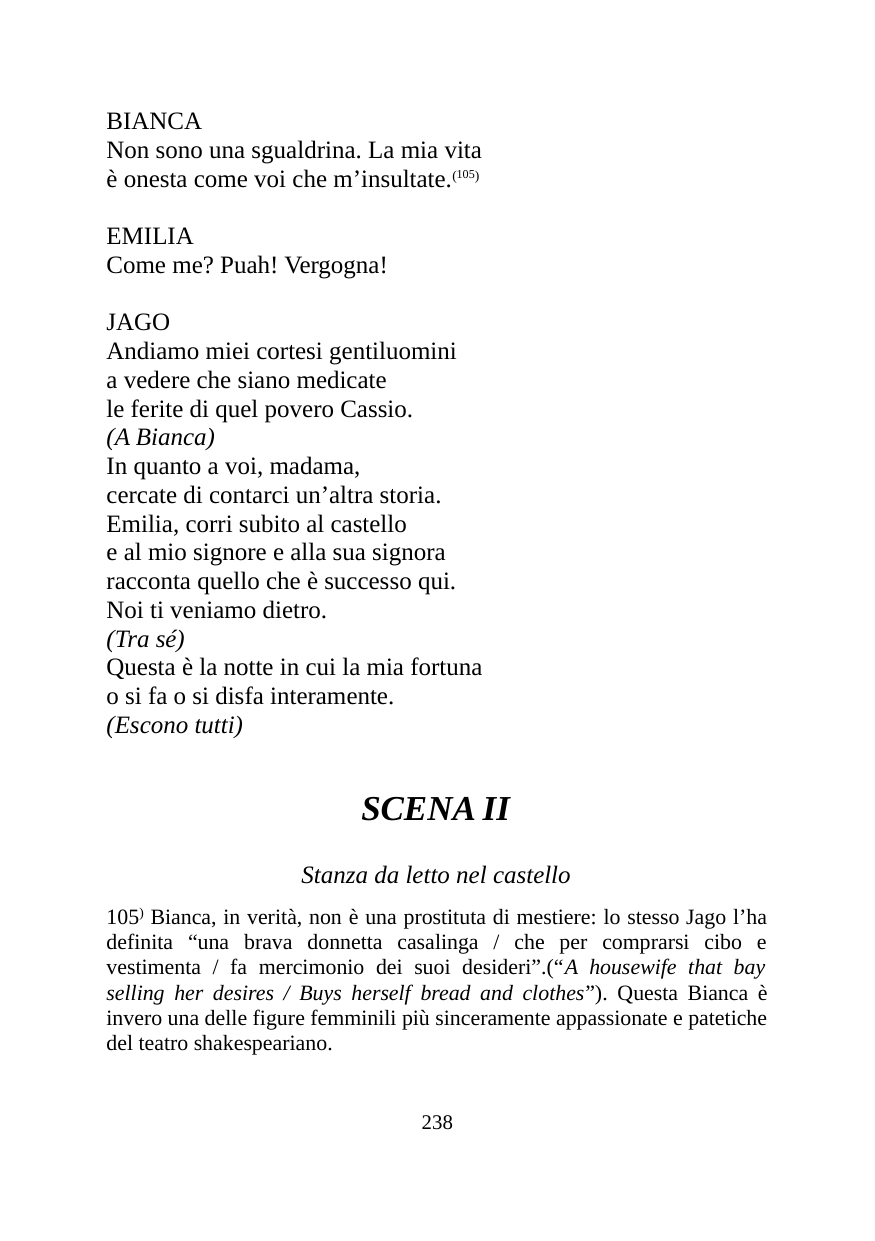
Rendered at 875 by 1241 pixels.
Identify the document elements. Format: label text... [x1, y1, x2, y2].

text (Tra sé) [106, 624, 768, 652]
text ) Bianca, in verità, non è una prostituta di mestiere: lo stesso Jago l’ha definita “una brava donnetta casalinga / che per comprarsi cibo e vestimenta / fa mercimonio dei suoi desideri”.(“A housewife that bay selling her desires / Buys herself bread and clothes”). Questa Bianca è invero una delle figure femminili più sinceramente appassionate e patetiche del teatro shakespeariano. [106, 904, 768, 1055]
text Emilia, corri subito al castello [106, 509, 768, 537]
text EMILIA Come me? Puah! Vergogna! [106, 221, 768, 279]
text le ferite di quel povero Cassio. [106, 394, 768, 422]
text cercate di contarci un’altra storia. [106, 480, 768, 509]
text (A Bianca) [106, 422, 768, 451]
text Stanza da letto nel castello [106, 860, 768, 889]
text a vedere che siano medicate [106, 365, 768, 394]
text o si fa o si disfa interamente. [106, 681, 768, 710]
text JAGO Andiamo miei cortesi gentiluomini [106, 307, 768, 365]
text In quanto a voi, madama, [106, 451, 768, 480]
text Noi ti veniamo dietro. [106, 595, 768, 624]
text è onesta come voi che m’insultate.() [106, 164, 768, 192]
text (Escono tutti) [106, 710, 768, 739]
subtitle SCENA II [106, 787, 768, 828]
text racconta quello che è successo qui. [106, 566, 768, 595]
text e al mio signore e alla sua signora [106, 537, 768, 566]
text BIANCA Non sono una sgualdrina. La mia vita [106, 106, 768, 164]
text Questa è la notte in cui la mia fortuna [106, 652, 768, 681]
